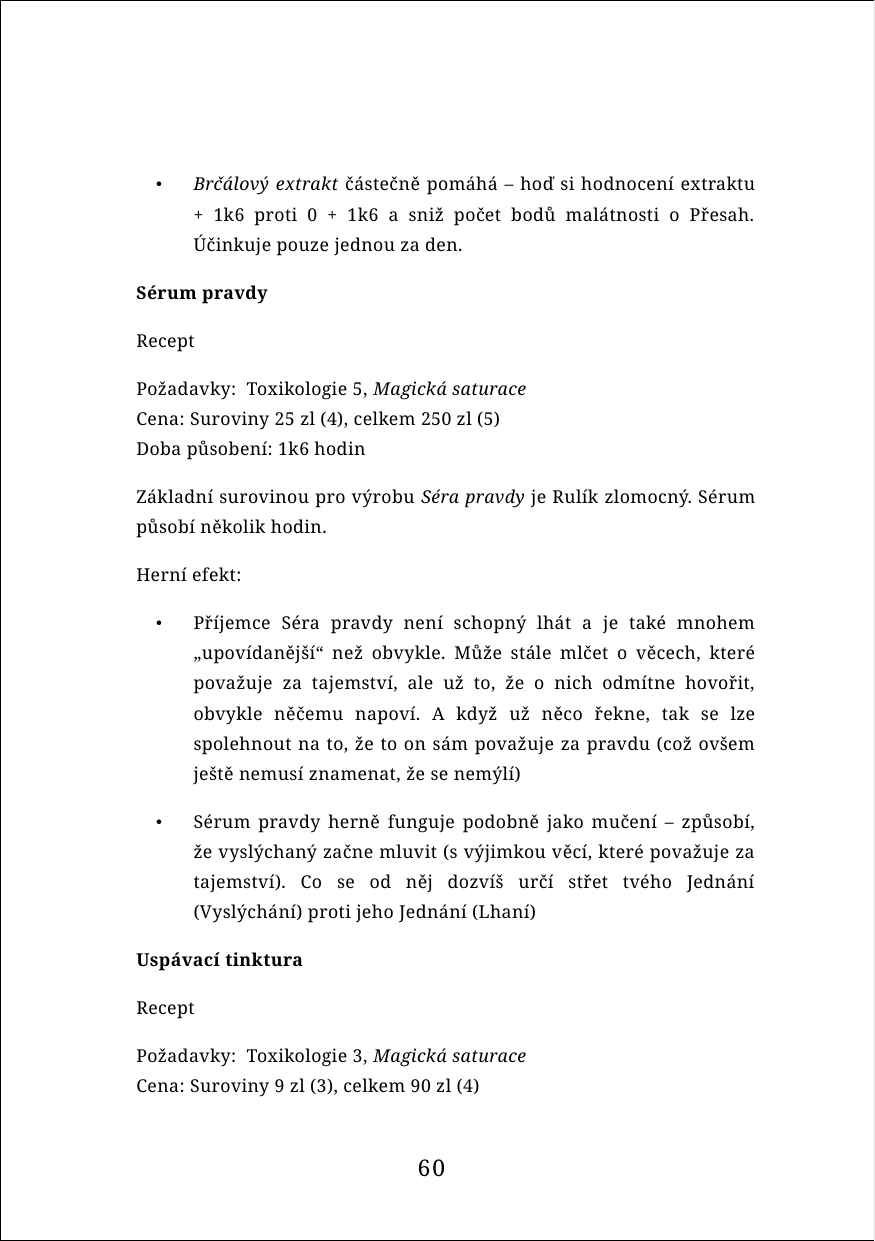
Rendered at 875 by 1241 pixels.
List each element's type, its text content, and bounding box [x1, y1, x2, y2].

text Recept [136, 328, 756, 352]
list Příjemce Séra pravdy není schopný lhát a je také mnohem „upovídanější“ než obvykle. Může stále mlčet o věcech, které považuje za tajemství, ale už to, že o nich odmítne hovořit, obvykle něčemu napoví. A když už něco řekne, tak se lze spolehnout na to, že to on sám považuje za pravdu (což ovšem ještě nemusí znamenat, že se nemýlí) [156, 610, 756, 786]
text Základní surovinou pro výrobu Séra pravdy je Rulík zlomocný. Sérum působí několik hodin. [136, 484, 756, 539]
list Brčálový extrakt částečně pomáhá – hoď si hodnocení extraktu + 1k6 proti 0 + 1k6 a sniž počet bodů malátnosti o Přesah. Účinkuje pouze jednou za den. [156, 172, 756, 256]
text Požadavky: Toxikologie 5, Magická saturace Cena: Suroviny 25 zl (4), celkem 250 zl (5) Doba působení: 1k6 hodin [136, 376, 756, 461]
text Recept [136, 996, 756, 1020]
text Uspávací tinktura [136, 948, 756, 972]
list Sérum pravdy herně funguje podobně jako mučení – způsobí, že vyslýchaný začne mluvit (s výjimkou věcí, které považuje za tajemství). Co se od něj dozvíš určí střet tvého Jednání (Vyslýchání) proti jeho Jednání (Lhaní) [156, 809, 756, 924]
text Požadavky: Toxikologie 3, Magická saturace Cena: Suroviny 9 zl (3), celkem 90 zl (4) [136, 1044, 756, 1098]
text Sérum pravdy [136, 280, 756, 304]
text Herní efekt: [136, 562, 756, 587]
